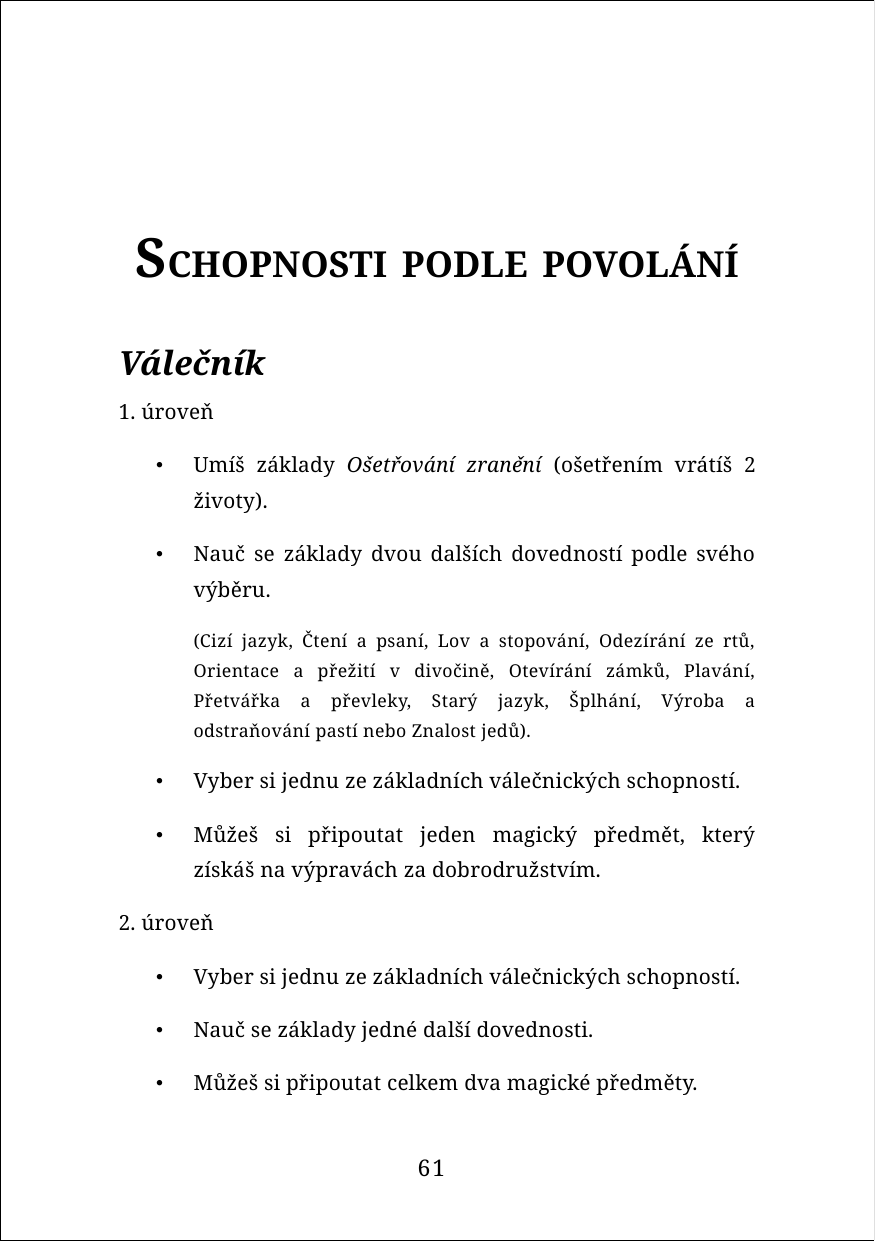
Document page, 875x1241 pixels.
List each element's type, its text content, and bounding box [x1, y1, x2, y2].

list Můžeš si připoutat celkem dva magické předměty. [156, 1068, 756, 1097]
list Vyber si jednu ze základních válečnických schopností. [156, 767, 756, 795]
list Vyber si jednu ze základních válečnických schopností. [156, 962, 756, 990]
text 2. úroveň [118, 908, 756, 937]
list (Cizí jazyk, Čtení a psaní, Lov a stopování, Odezírání ze rtů, Orientace a přežití v divočině, Otevírání zámků, Plavání, Přetvářka a převleky, Starý jazyk, Šplhání, Výroba a odstraňování pastí nebo Znalost jedů). [156, 628, 756, 743]
list Nauč se základy dvou dalších dovedností podle svého výběru. [156, 539, 756, 603]
text 1. úroveň [118, 397, 756, 426]
list Můžeš si připoutat jeden magický předmět, který získáš na výpravách za dobrodružstvím. [156, 820, 756, 884]
subtitle Schopnosti podle povolání [118, 219, 756, 293]
list Nauč se základy jedné další dovednosti. [156, 1015, 756, 1043]
list Umíš základy Ošetřování zranění (ošetřením vrátíš 2 životy). [156, 451, 756, 514]
subtitle Válečník [118, 340, 756, 386]
